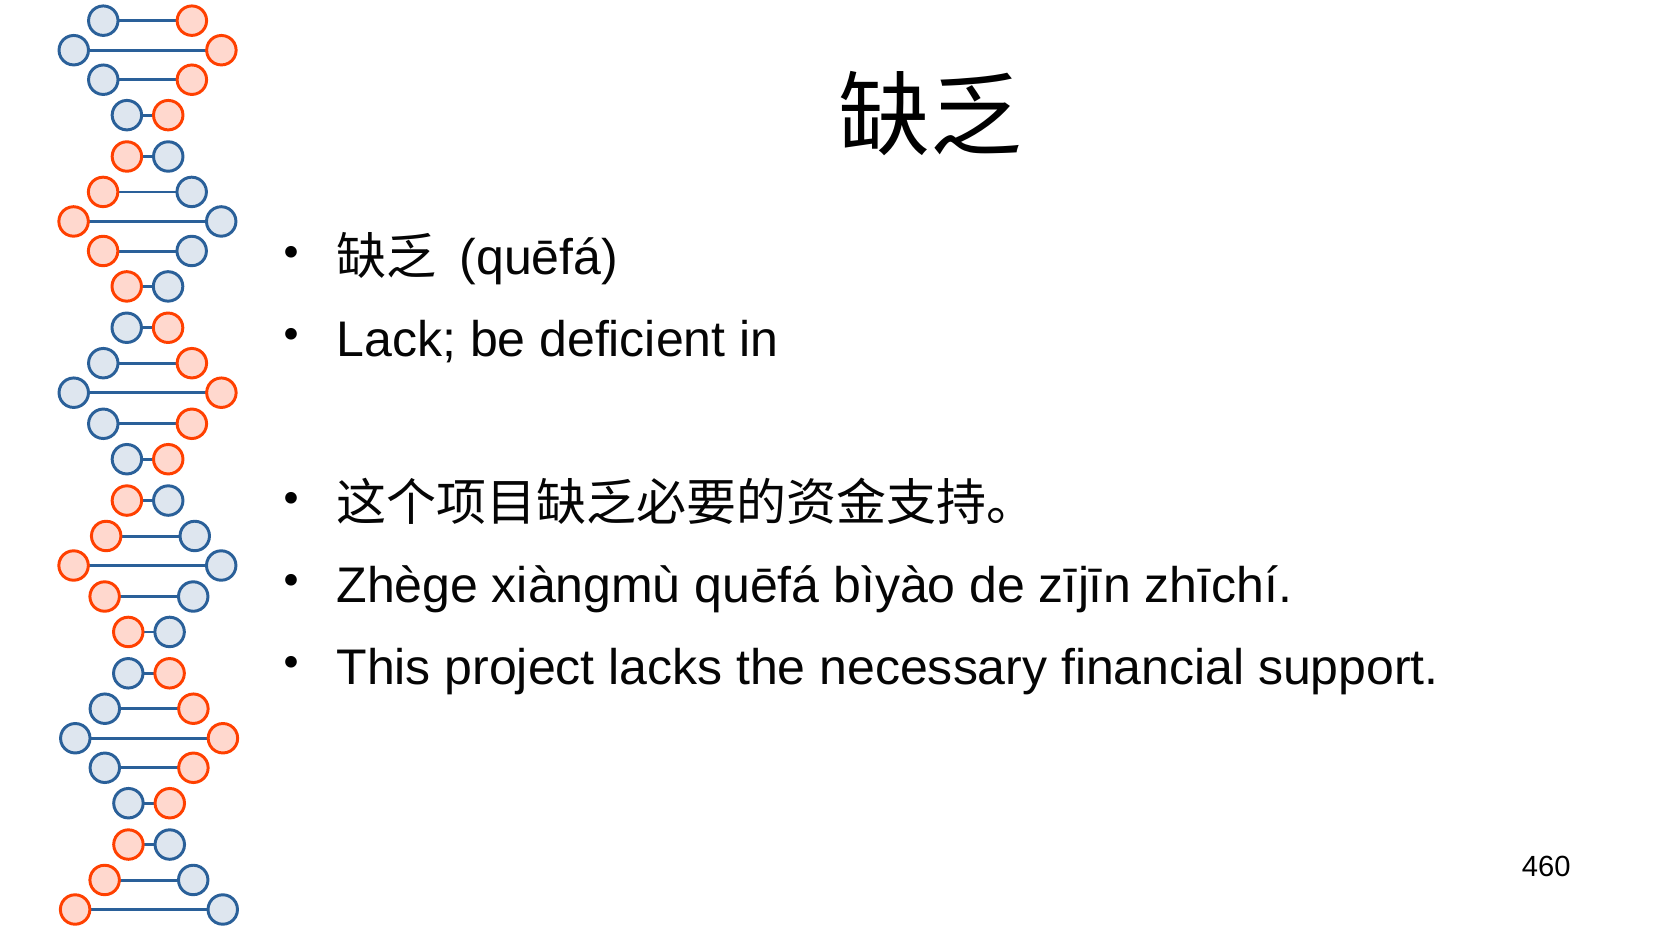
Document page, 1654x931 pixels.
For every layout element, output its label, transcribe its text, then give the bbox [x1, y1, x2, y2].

title 缺乏 [265, 35, 1595, 189]
list 缺乏 (quēfá) Lack; be deficient in 这个项目缺乏必要的资金支持。 Zhège xiàngmù quēfá bìyào de zījīn zhīchí. This project lacks the necessary financial support. [265, 224, 1595, 764]
